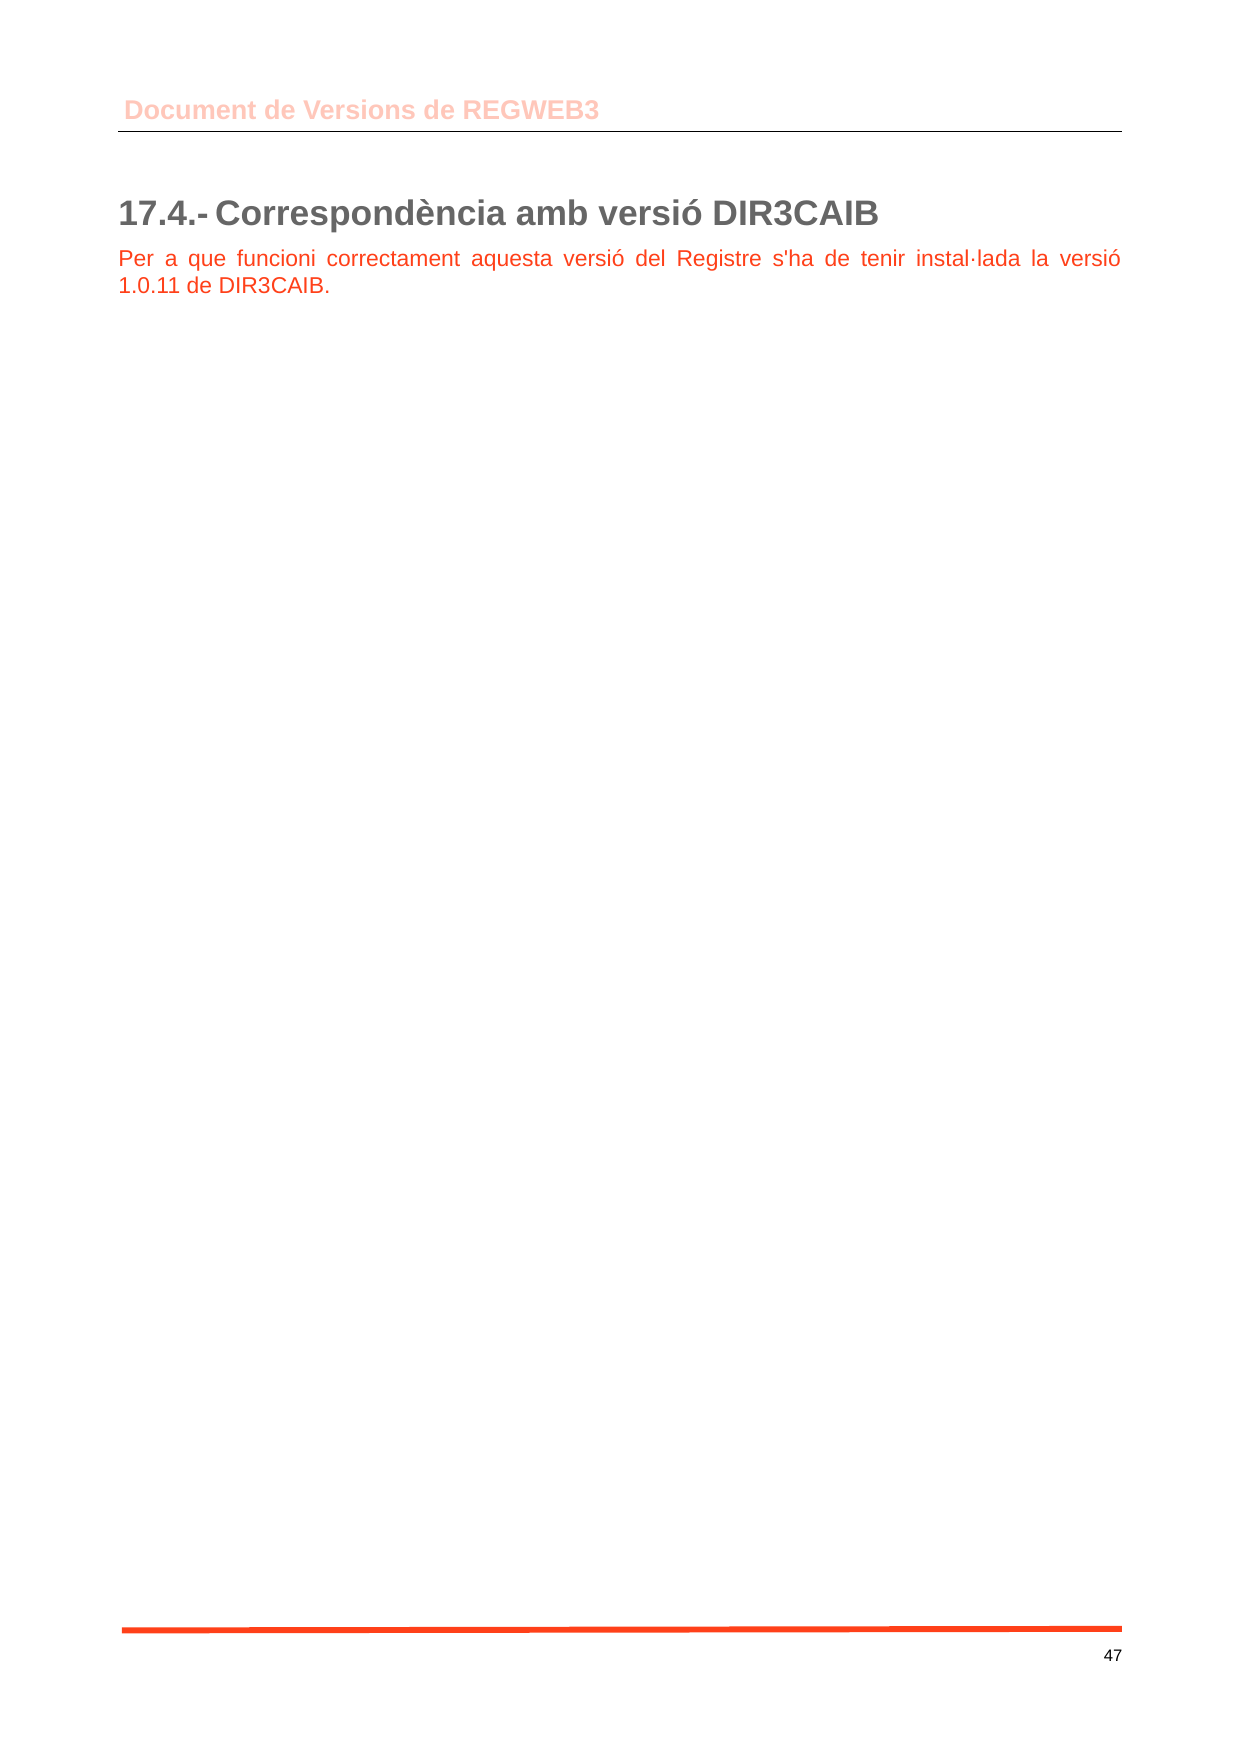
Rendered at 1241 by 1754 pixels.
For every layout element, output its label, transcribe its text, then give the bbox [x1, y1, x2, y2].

text Per a que funcioni correctament aquesta versió del Registre s'ha de tenir instal·lada la versió 1.0.11 de DIR3CAIB. [118, 245, 1122, 298]
subtitle Correspondència amb versió DIR3CAIB [118, 192, 1122, 233]
